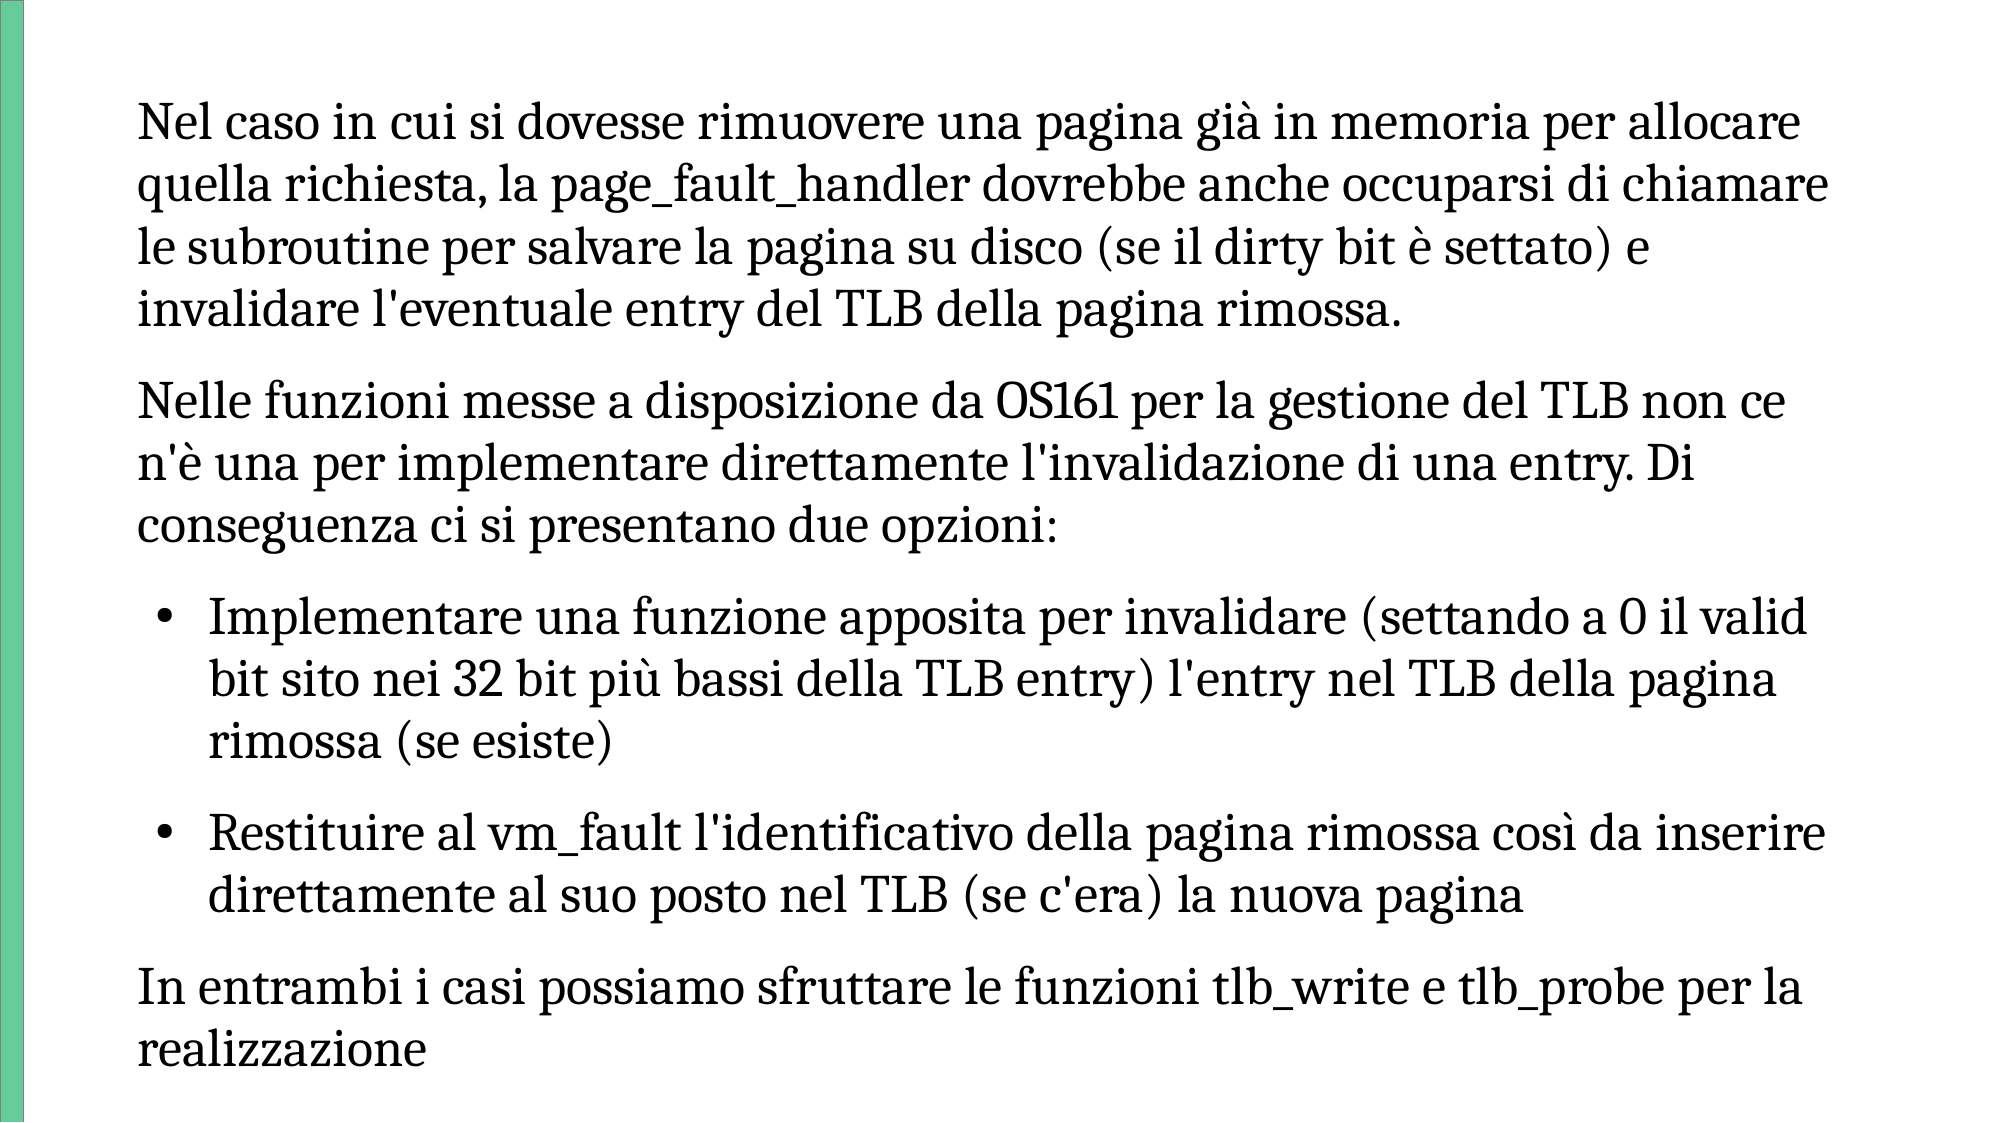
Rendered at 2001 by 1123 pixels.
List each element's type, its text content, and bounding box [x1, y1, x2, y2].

text_box [0, 0, 24, 1122]
list Nel caso in cui si dovesse rimuovere una pagina già in memoria per allocare quella richiesta, la page_fault_handler dovrebbe anche occuparsi di chiamare le subroutine per salvare la pagina su disco (se il dirty bit è settato) e invalidare l'eventuale entry del TLB della pagina rimossa. Nelle funzioni messe a disposizione da OS161 per la gestione del TLB non ce n'è una per implementare direttamente l'invalidazione di una entry. Di conseguenza ci si presentano due opzioni: Implementare una funzione apposita per invalidare (settando a 0 il valid bit sito nei 32 bit più bassi della TLB entry) l'entry nel TLB della pagina rimossa (se esiste) Restituire al vm_fault l'identificativo della pagina rimossa così da inserire direttamente al suo posto nel TLB (se c'era) la nuova pagina In entrambi i casi possiamo sfruttare le funzioni tlb_write e tlb_probe per la realizzazione [137, 90, 1863, 1098]
